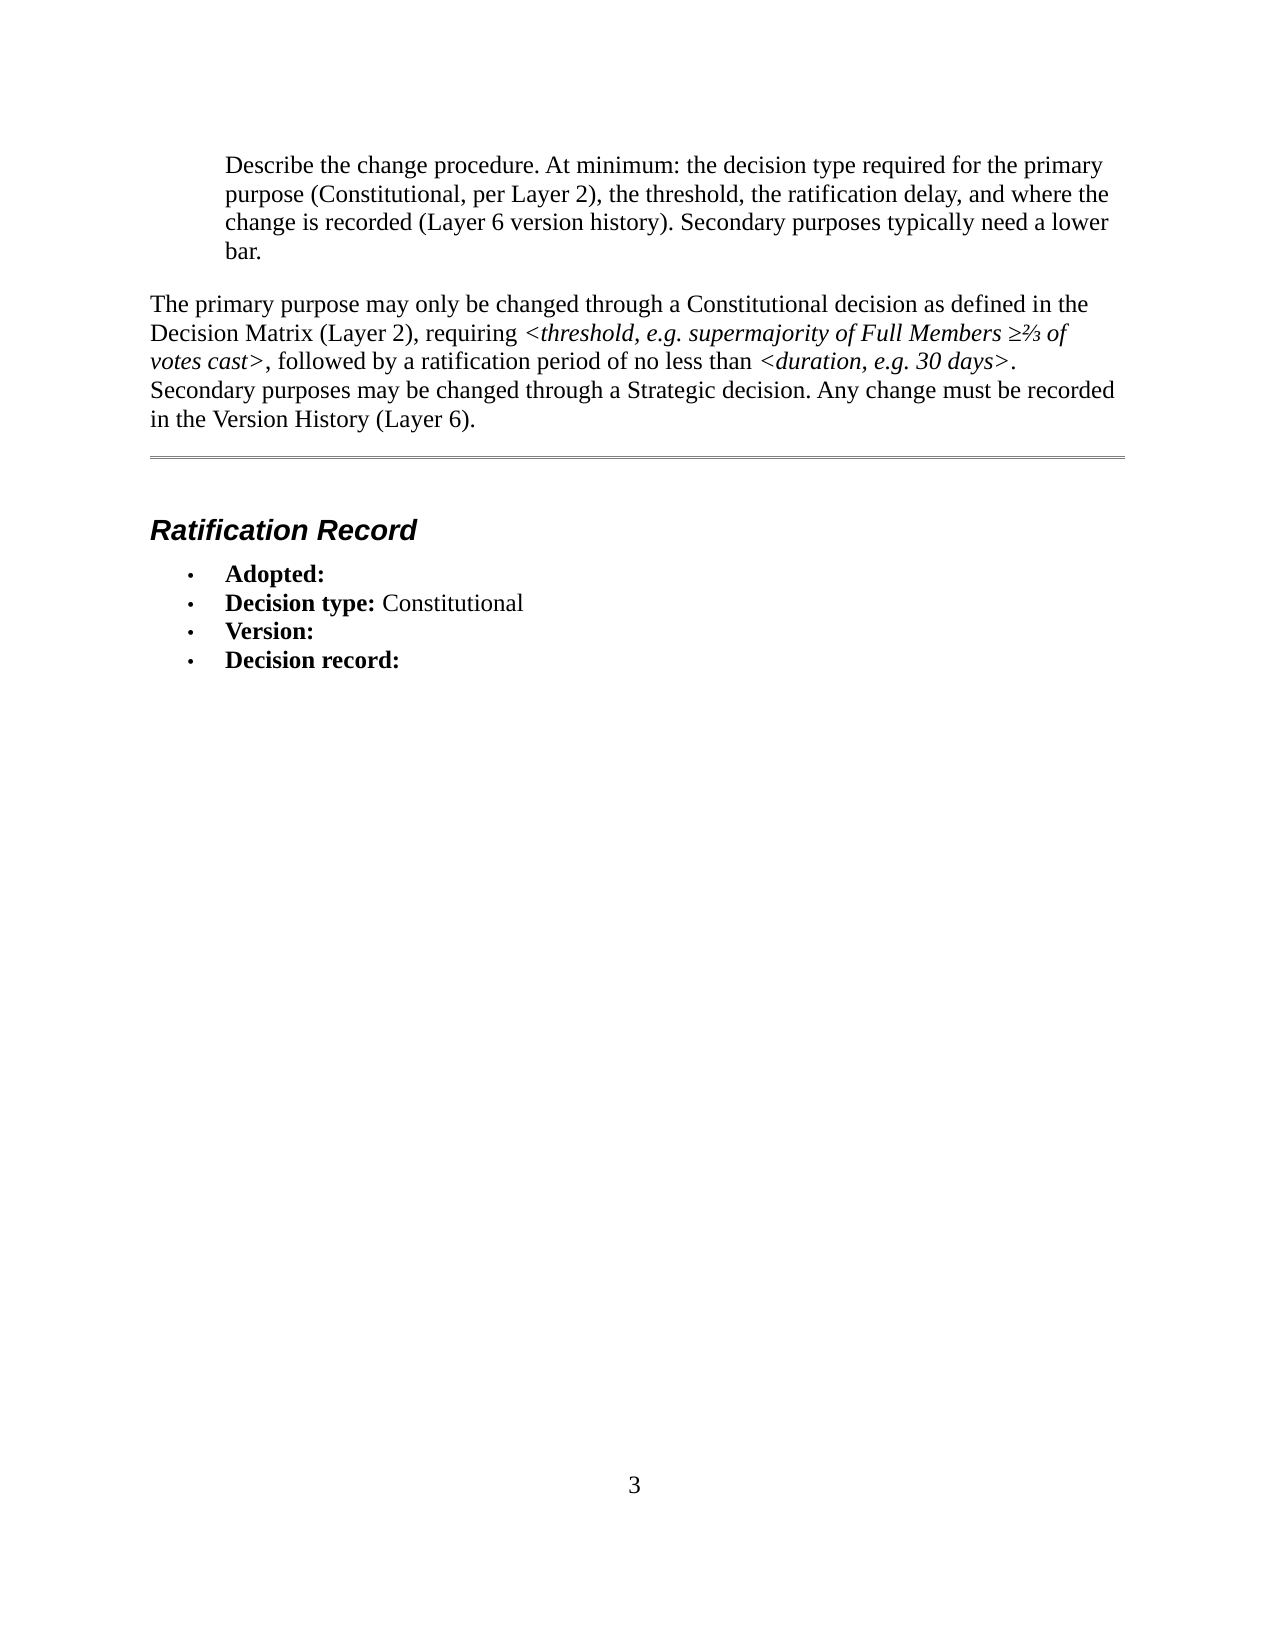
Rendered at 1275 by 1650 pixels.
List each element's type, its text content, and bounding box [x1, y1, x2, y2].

text The primary purpose may only be changed through a Constitutional decision as defined in the Decision Matrix (Layer 2), requiring <threshold, e.g. supermajority of Full Members ≥⅔ of votes cast>, followed by a ratification period of no less than <duration, e.g. 30 days>. Secondary purposes may be changed through a Strategic decision. Any change must be recorded in the Version History (Layer 6). [150, 289, 1125, 433]
subtitle Ratification Record [150, 513, 1125, 546]
list Adopted: [187, 559, 1125, 588]
list Decision type: Constitutional [187, 588, 1125, 616]
list Version: [187, 616, 1125, 645]
text Describe the change procedure. At minimum: the decision type required for the primary purpose (Constitutional, per Layer 2), the threshold, the ratification delay, and where the change is recorded (Layer 6 version history). Secondary purposes typically need a lower bar. [225, 150, 1125, 265]
list Decision record: [187, 645, 1125, 674]
